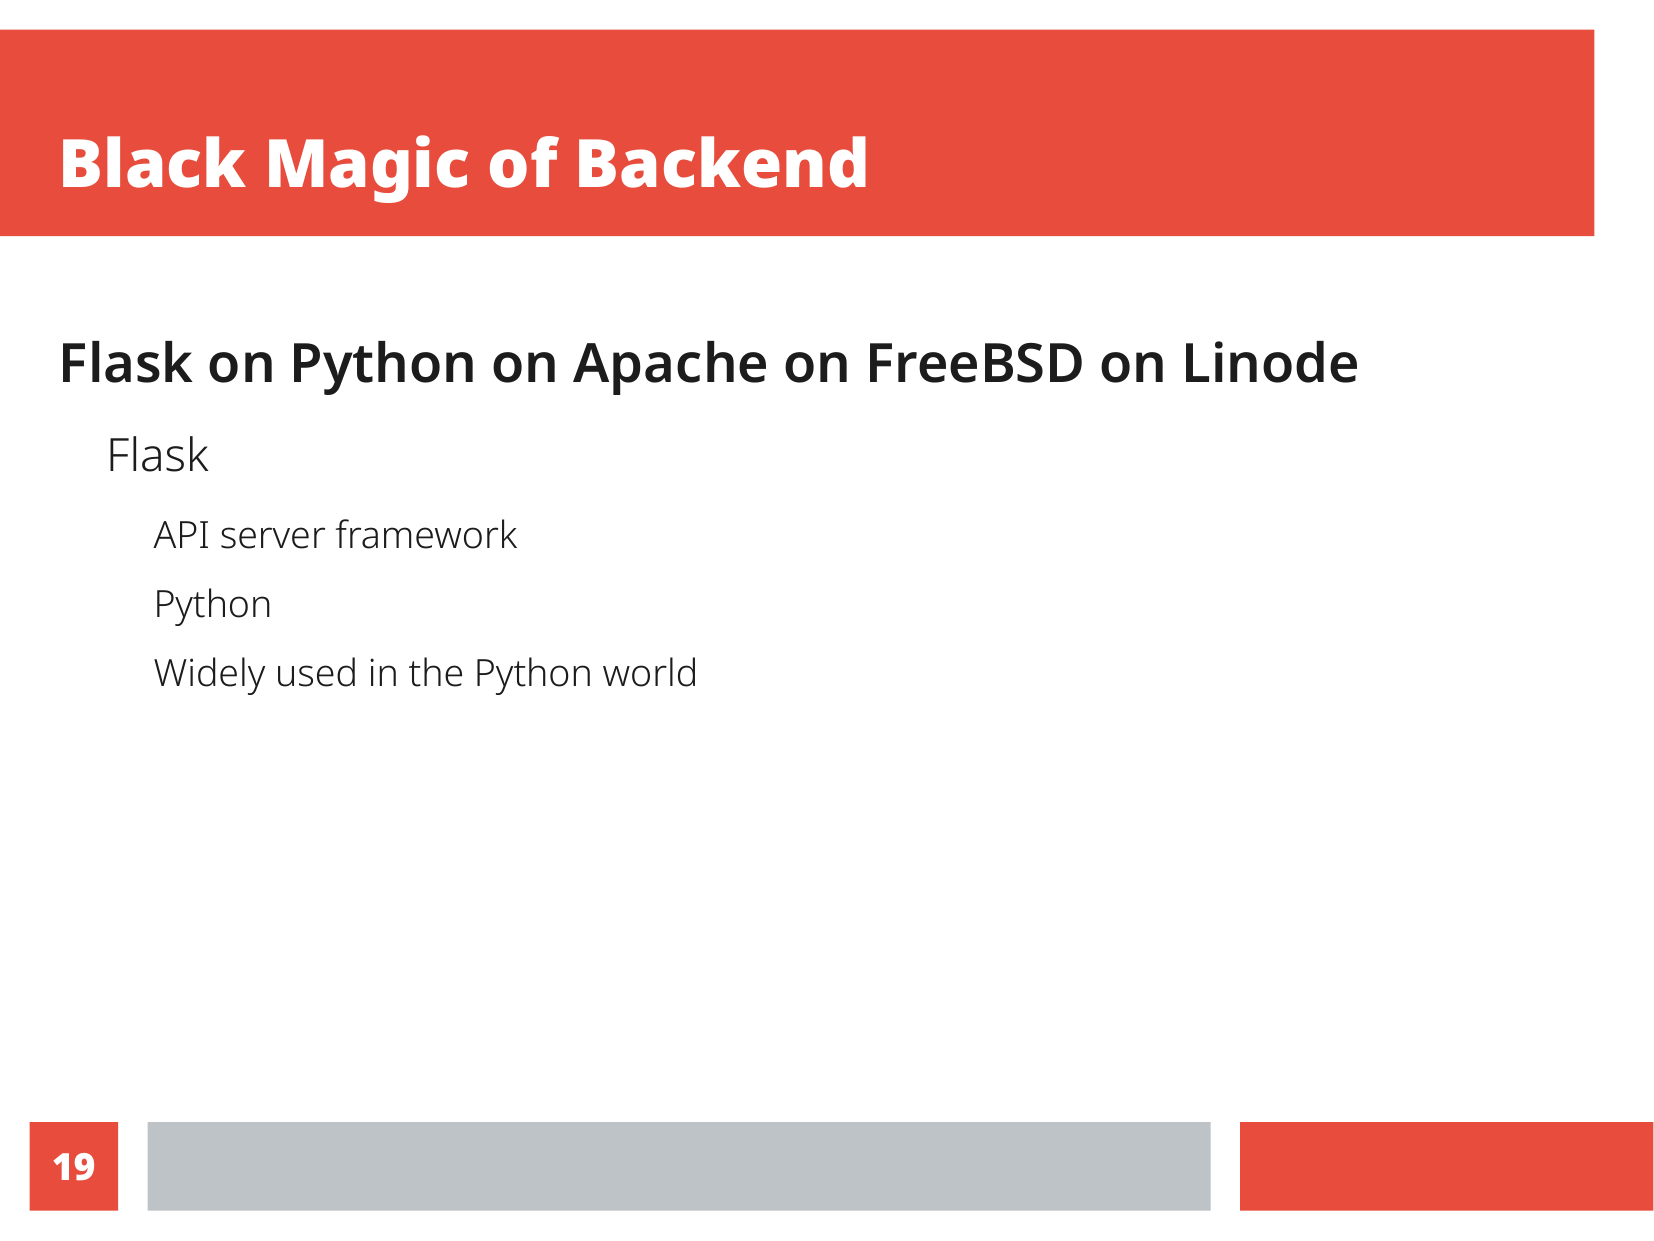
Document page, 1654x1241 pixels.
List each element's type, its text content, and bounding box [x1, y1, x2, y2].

list Flask on Python on Apache on FreeBSD on Linode Flask API server framework Python Widely used in the Python world [59, 324, 1565, 1093]
title Black Magic of Backend [59, 59, 1595, 207]
